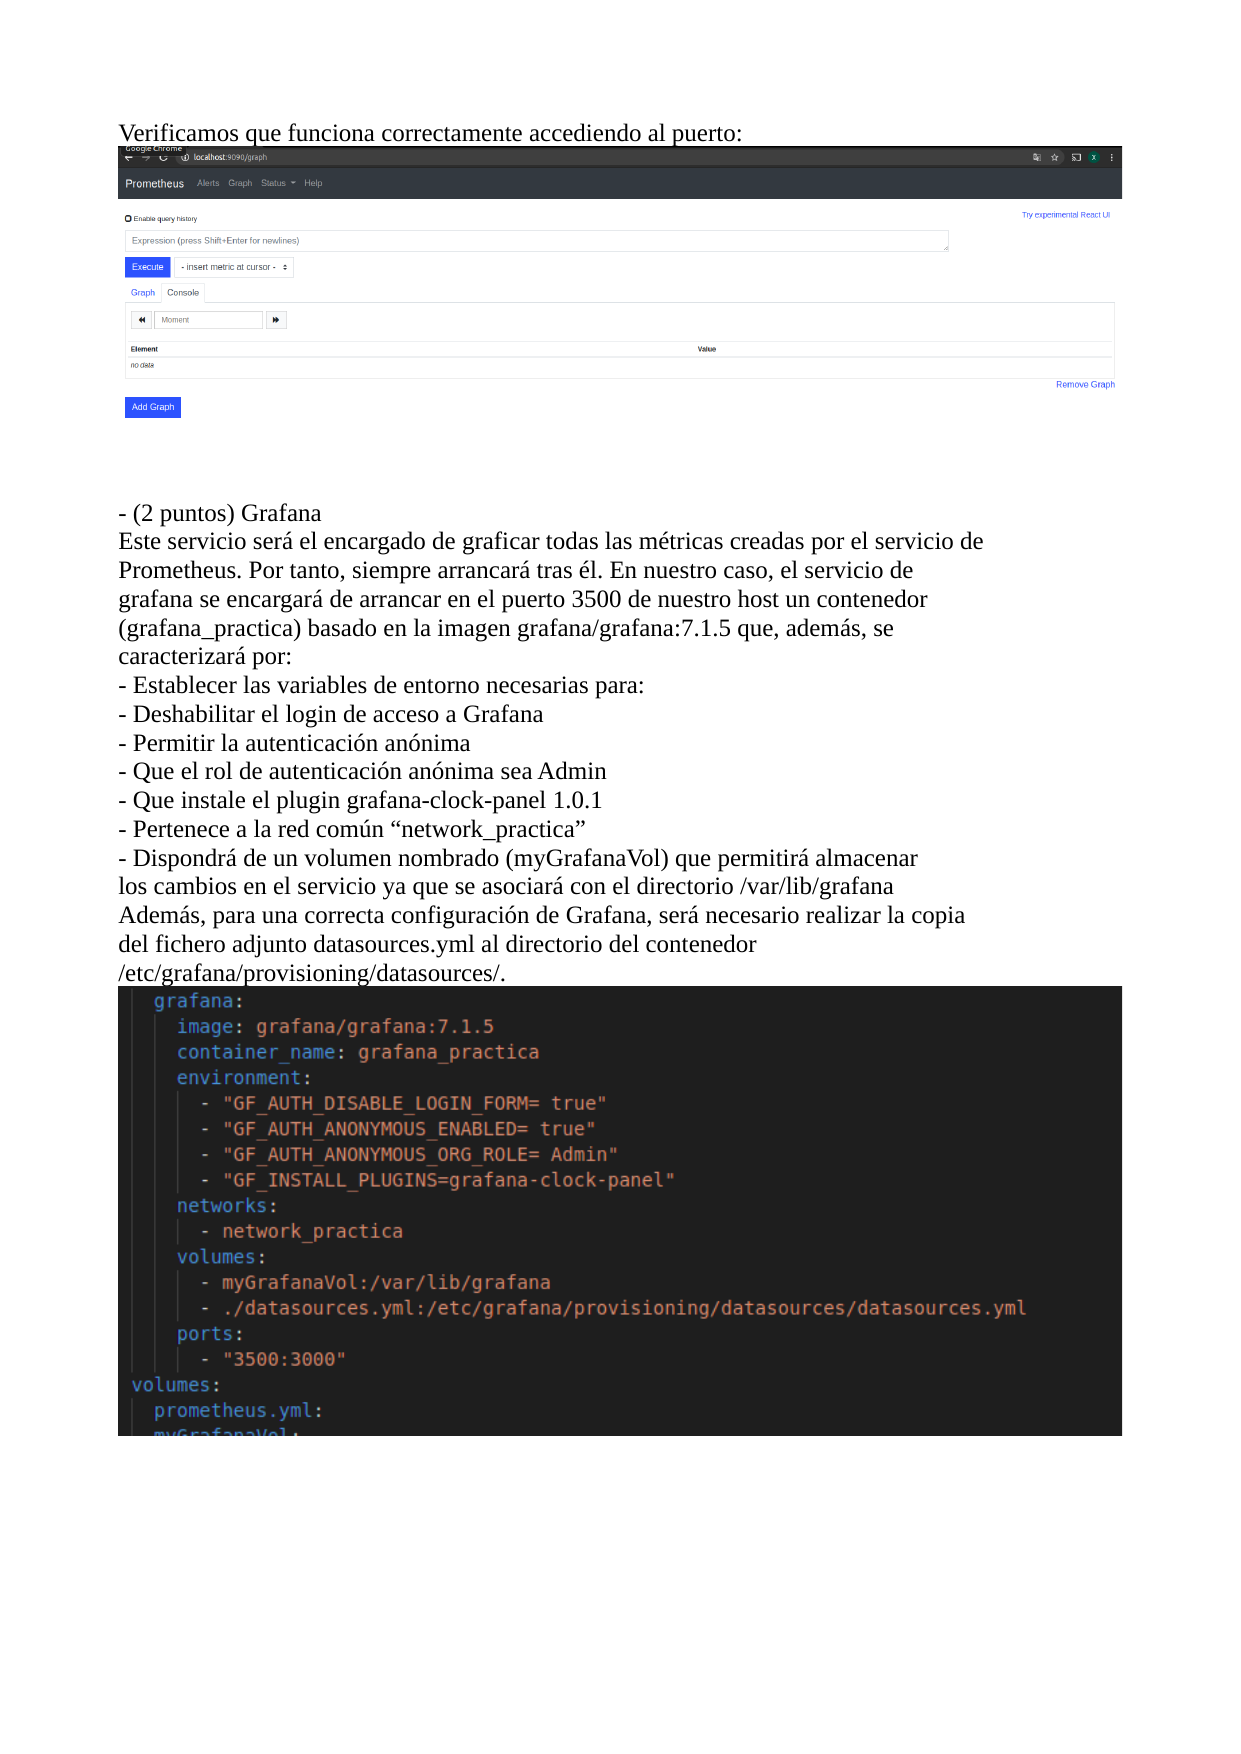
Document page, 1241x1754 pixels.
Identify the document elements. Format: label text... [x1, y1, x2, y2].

text - Establecer las variables de entorno necesarias para: [118, 670, 1122, 699]
text - (2 puntos) Grafana [118, 498, 1122, 526]
text - Dispondrá de un volumen nombrado (myGrafanaVol) que permitirá almacenar [118, 843, 1122, 871]
text /etc/grafana/provisioning/datasources/. [118, 958, 1122, 986]
text Verificamos que funciona correctamente accediendo al puerto: [118, 118, 1122, 146]
picture [118, 986, 1123, 1436]
text Además, para una correcta configuración de Grafana, será necesario realizar la copia [118, 900, 1122, 929]
text - Deshabilitar el login de acceso a Grafana [118, 699, 1122, 728]
text los cambios en el servicio ya que se asociará con el directorio /var/lib/grafana [118, 871, 1122, 900]
text - Que el rol de autenticación anónima sea Admin [118, 756, 1122, 785]
text - Que instale el plugin grafana-clock-panel 1.0.1 [118, 785, 1122, 814]
text del fichero adjunto datasources.yml al directorio del contenedor [118, 929, 1122, 958]
text Este servicio será el encargado de graficar todas las métricas creadas por el servicio de [118, 526, 1122, 555]
text Prometheus. Por tanto, siempre arrancará tras él. En nuestro caso, el servicio de [118, 555, 1122, 584]
text (grafana_practica) basado en la imagen grafana/grafana:7.1.5 que, además, se [118, 613, 1122, 641]
picture [118, 146, 1123, 441]
text caracterizará por: [118, 641, 1122, 670]
text - Pertenece a la red común “network_practica” [118, 814, 1122, 843]
text - Permitir la autenticación anónima [118, 728, 1122, 756]
text grafana se encargará de arrancar en el puerto 3500 de nuestro host un contenedor [118, 584, 1122, 613]
